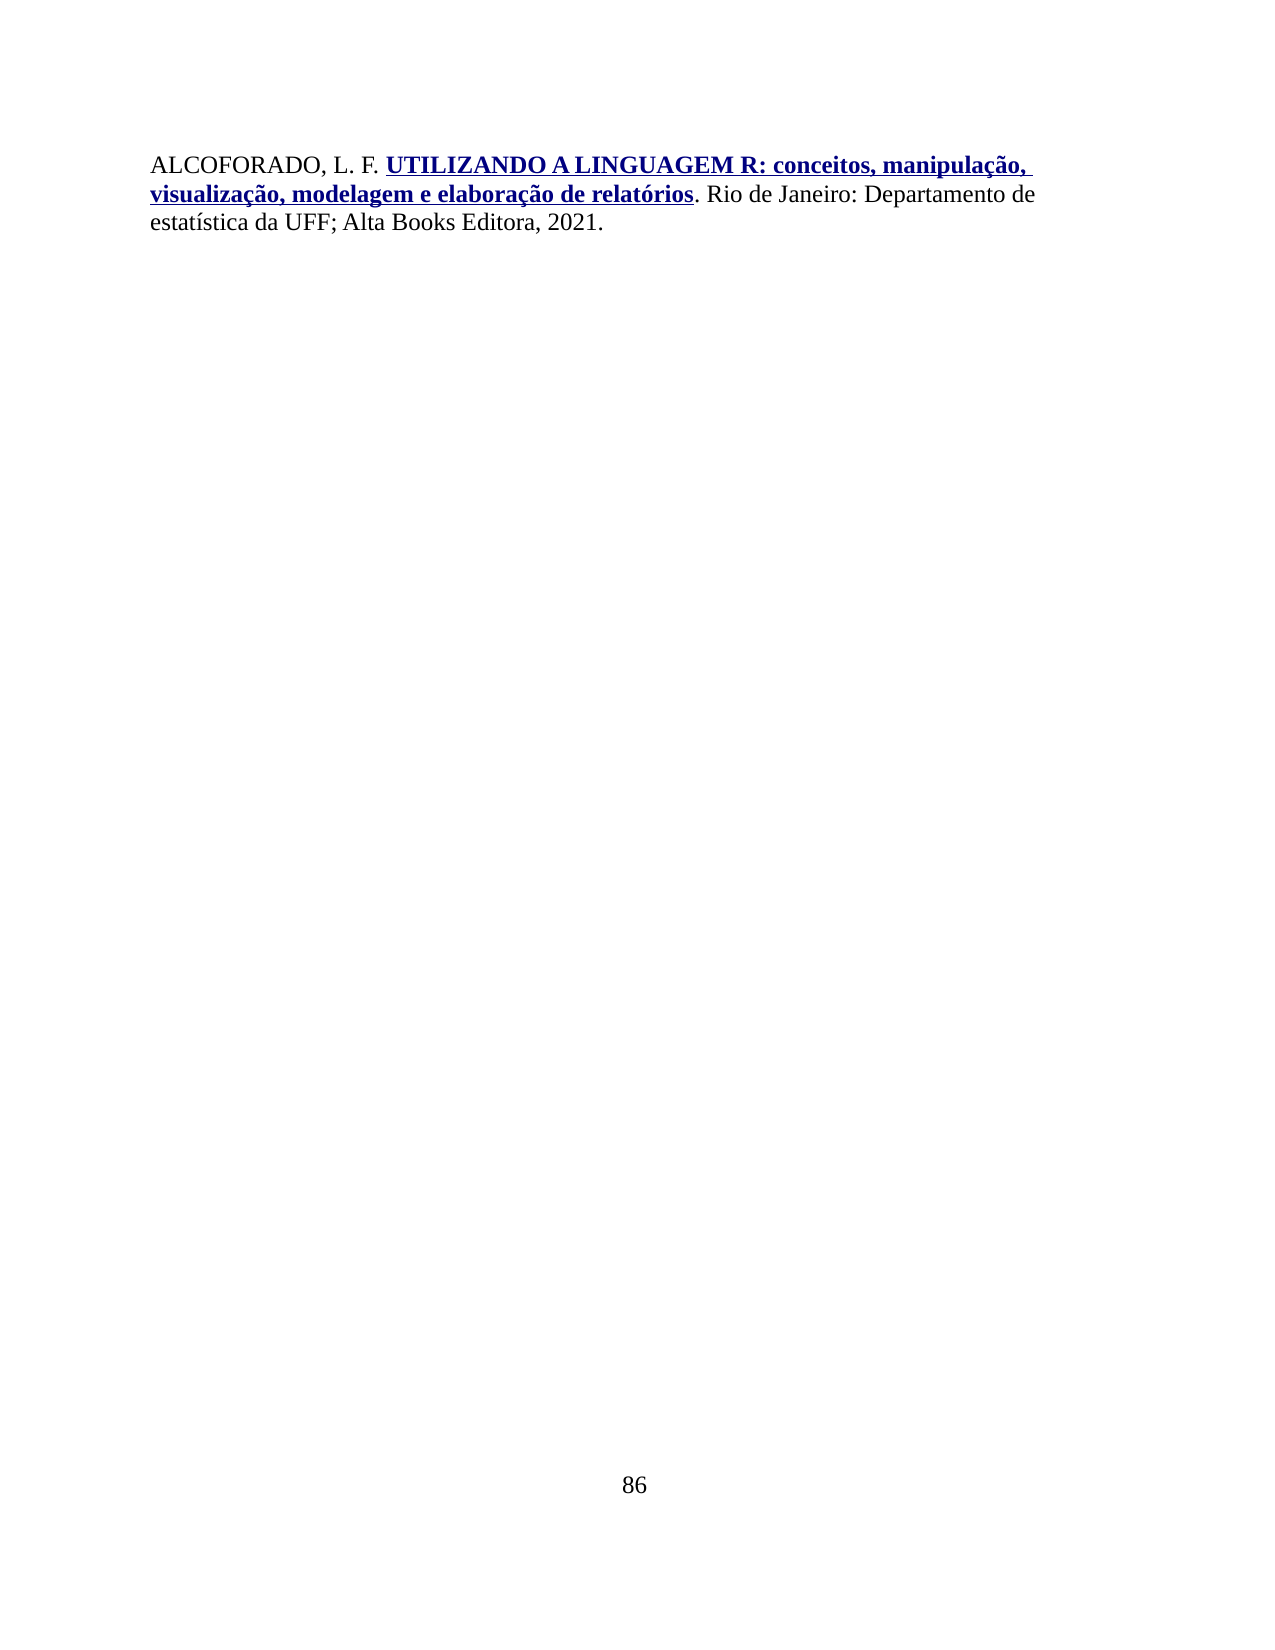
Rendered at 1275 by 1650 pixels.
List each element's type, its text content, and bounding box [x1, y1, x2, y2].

text ALCOFORADO, L. F. UTILIZANDO A LINGUAGEM R: conceitos, manipulação, visualização, modelagem e elaboração de relatórios. Rio de Janeiro: Departamento de estatística da UFF; Alta Books Editora, 2021. [150, 150, 1125, 236]
